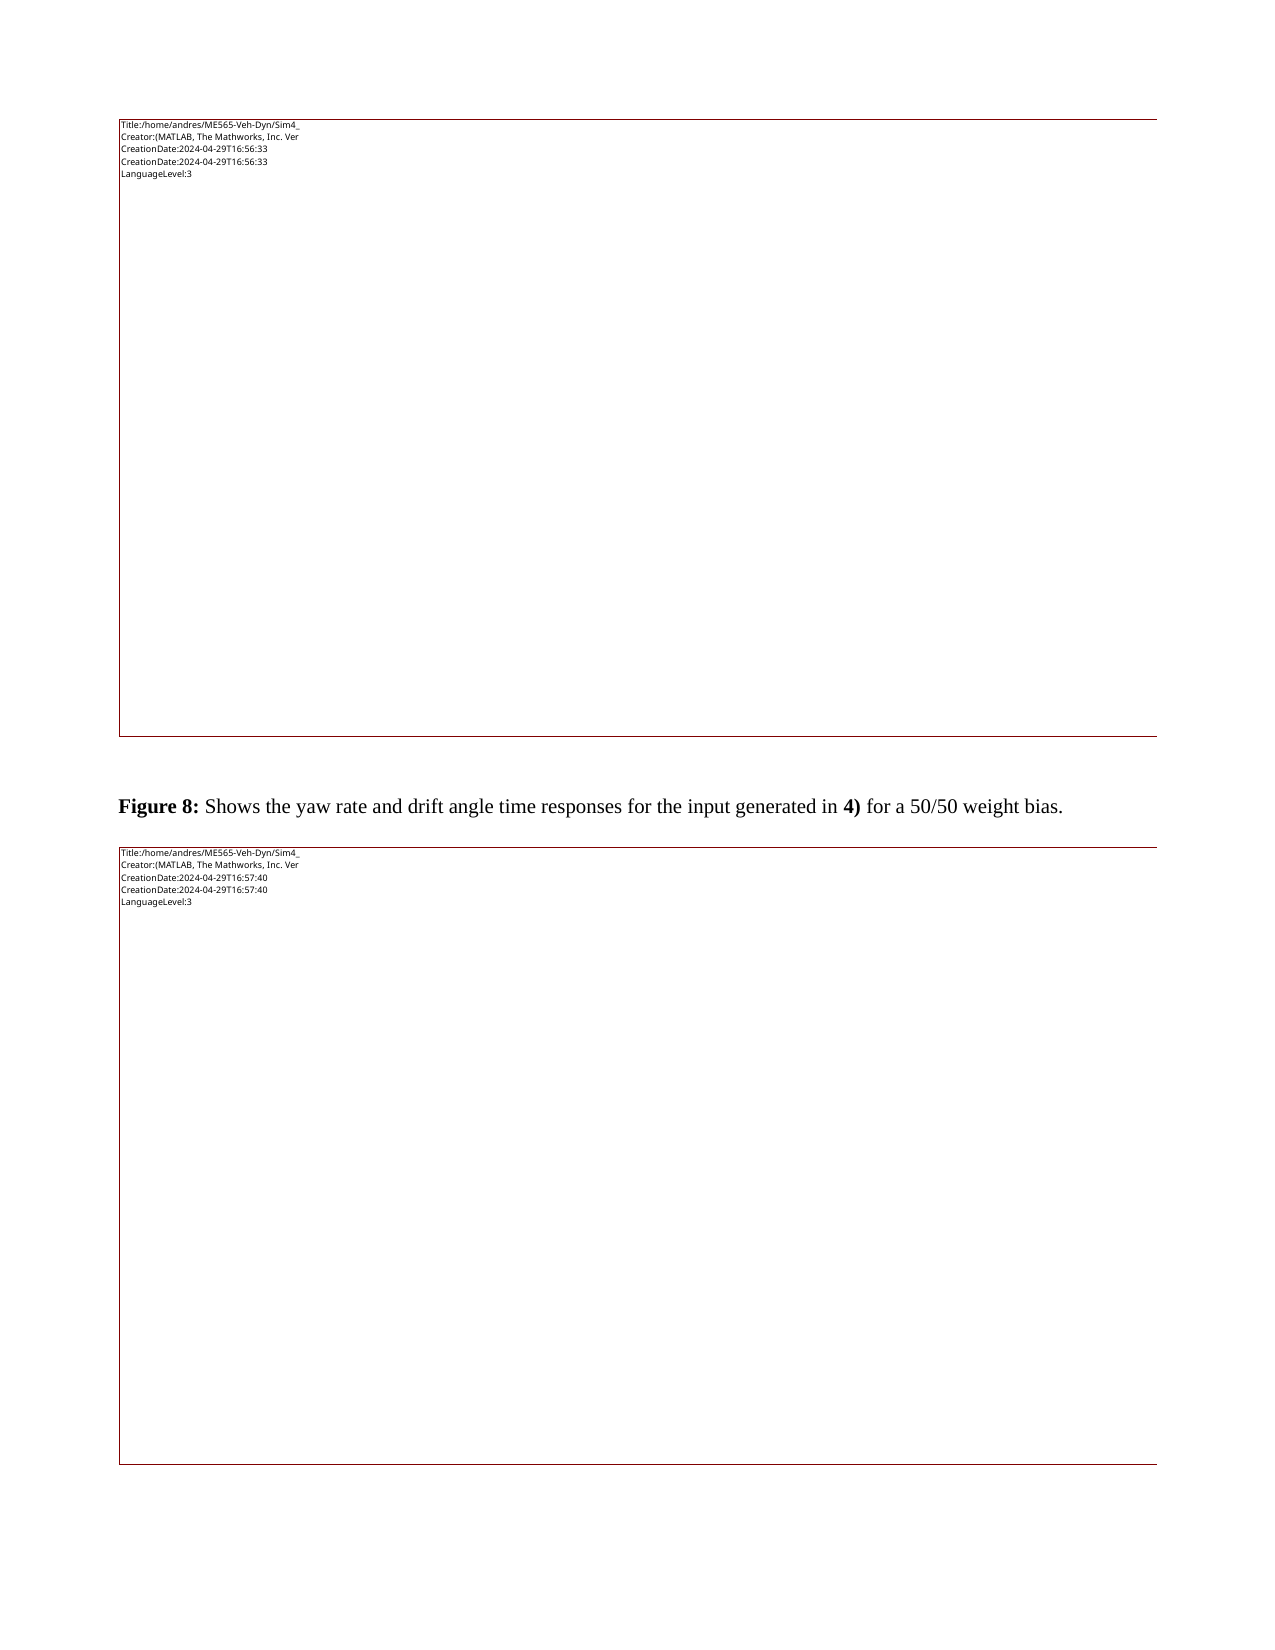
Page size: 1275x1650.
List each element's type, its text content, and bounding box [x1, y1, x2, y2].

text Figure 8: Shows the yaw rate and drift angle time responses for the input generated in 4) for a 50/50 weight bias. [118, 794, 1157, 818]
